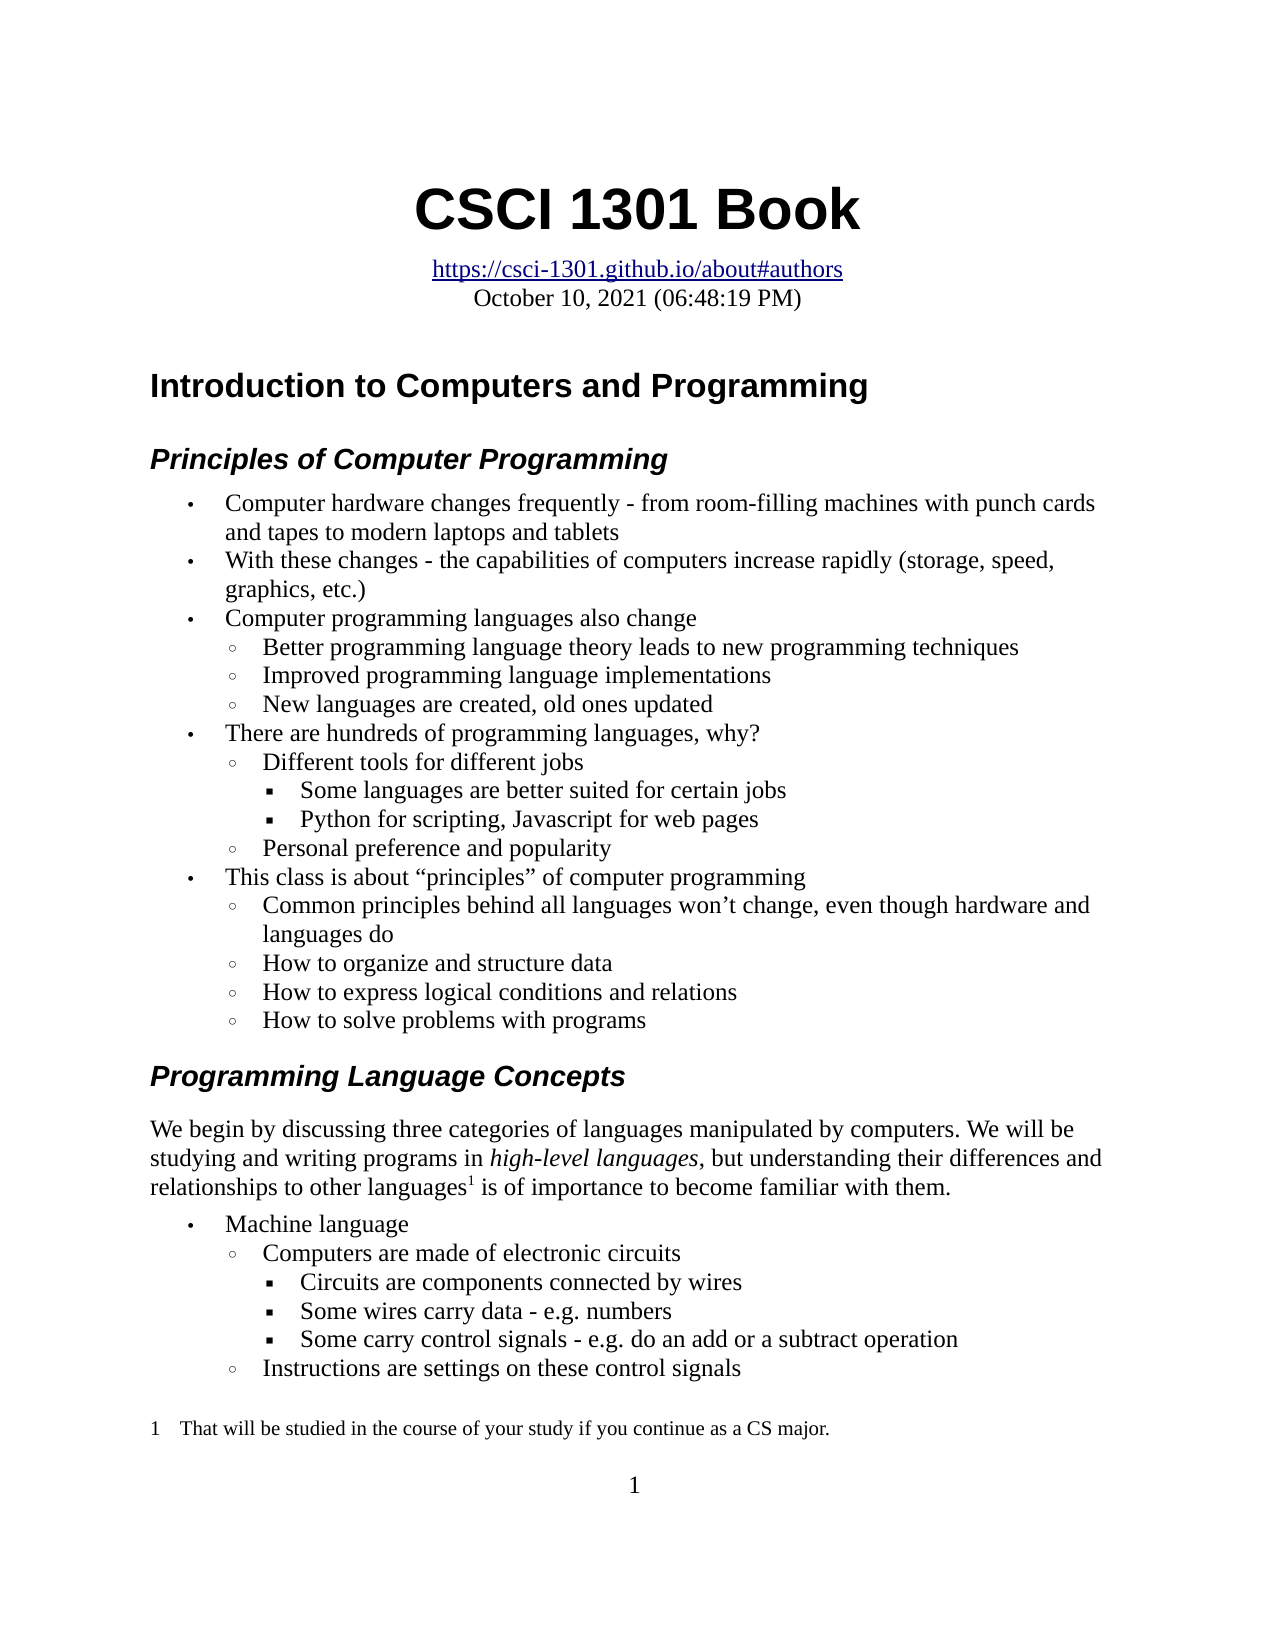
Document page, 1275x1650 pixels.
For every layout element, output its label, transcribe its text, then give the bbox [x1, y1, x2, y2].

list Personal preference and popularity [225, 833, 1125, 862]
list How to express logical conditions and relations [225, 977, 1125, 1006]
text October 10, 2021 (06:48:19 PM) [150, 283, 1125, 312]
title CSCI 1301 Book [150, 175, 1125, 242]
list With these changes - the capabilities of computers increase rapidly (storage, speed, graphics, etc.) [187, 546, 1125, 603]
list There are hundreds of programming languages, why? [187, 718, 1125, 747]
list New languages are created, old ones updated [225, 689, 1125, 718]
list Better programming language theory leads to new programming techniques [225, 632, 1125, 661]
list Common principles behind all languages won’t change, even though hardware and languages do [225, 891, 1125, 948]
list How to organize and structure data [225, 948, 1125, 977]
subtitle Introduction to Computers and Programming [150, 366, 1125, 404]
list How to solve problems with programs [225, 1006, 1125, 1034]
list Improved programming language implementations [225, 661, 1125, 689]
list Computer programming languages also change [187, 603, 1125, 632]
list This class is about “principles” of computer programming [187, 862, 1125, 891]
list Different tools for different jobs [225, 747, 1125, 776]
list Some wires carry data - e.g. numbers [262, 1296, 1125, 1324]
list Instructions are settings on these control signals [225, 1353, 1125, 1382]
text That will be studied in the course of your study if you continue as a CS major. [150, 1416, 1125, 1440]
text https://csci-1301.github.io/about#authors [150, 254, 1125, 283]
subtitle Programming Language Concepts [150, 1059, 1125, 1093]
subtitle Principles of Computer Programming [150, 442, 1125, 476]
list Machine language [187, 1209, 1125, 1238]
list Some carry control signals - e.g. do an add or a subtract operation [262, 1324, 1125, 1353]
list Computers are made of electronic circuits [225, 1238, 1125, 1267]
list Python for scripting, Javascript for web pages [262, 804, 1125, 833]
list Circuits are components connected by wires [262, 1267, 1125, 1296]
text We begin by discussing three categories of languages manipulated by computers. We will be studying and writing programs in high-level languages, but understanding their differences and relationships to other languages is of importance to become familiar with them. [150, 1114, 1125, 1201]
list Some languages are better suited for certain jobs [262, 776, 1125, 804]
list Computer hardware changes frequently - from room-filling machines with punch cards and tapes to modern laptops and tablets [187, 488, 1125, 546]
